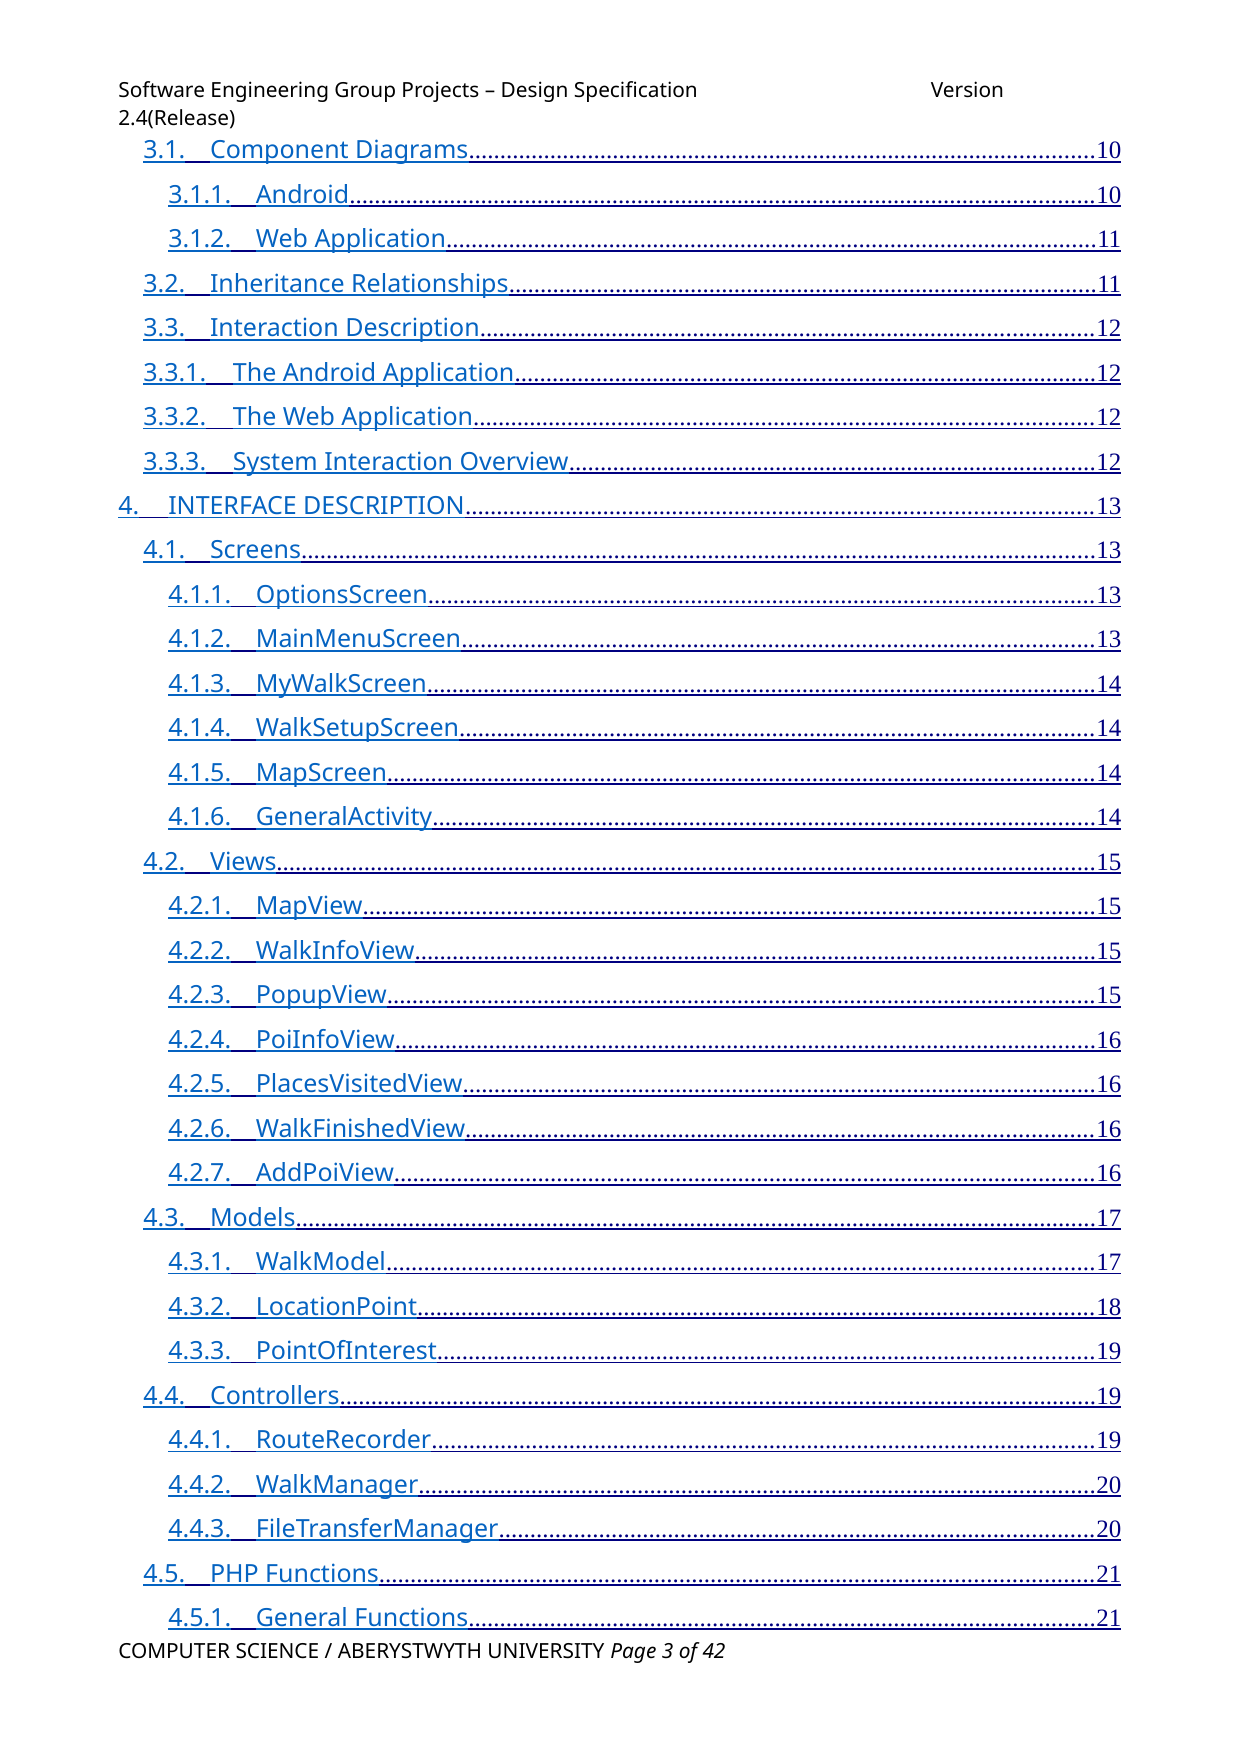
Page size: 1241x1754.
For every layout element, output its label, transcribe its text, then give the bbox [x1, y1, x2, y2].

text 4.3.1. WalkModel 17 [168, 1244, 1122, 1278]
text 4.2.1. MapView 15 [168, 888, 1122, 922]
text 4.2.6. WalkFinishedView 16 [168, 1110, 1122, 1144]
text 4.1.3. MyWalkScreen 14 [168, 666, 1122, 700]
text 4.2.2. WalkInfoView 15 [168, 932, 1122, 967]
text 4.1.5. MapScreen 14 [168, 754, 1122, 789]
text 4.2.4. PoiInfoView 16 [168, 1021, 1122, 1056]
text 4. INTERFACE DESCRIPTION 13 [118, 488, 1122, 522]
text 4.4.1. RouteRecorder 19 [168, 1422, 1122, 1456]
text 3.1. Component Diagrams 10 [143, 132, 1122, 166]
text 4.4.2. WalkManager 20 [168, 1466, 1122, 1500]
text 4.3.2. LocationPoint 18 [168, 1288, 1122, 1322]
text 4.2.7. AddPoiView 16 [168, 1155, 1122, 1189]
text 4.1.4. WalkSetupScreen 14 [168, 710, 1122, 744]
text 4.1.2. MainMenuScreen 13 [168, 621, 1122, 655]
text 4.1.6. GeneralActivity 14 [168, 799, 1122, 833]
text 4.1. Screens 13 [143, 532, 1122, 566]
text 4.2. Views 15 [143, 843, 1122, 878]
text 4.4. Controllers 19 [143, 1377, 1122, 1411]
text 4.5.1. General Functions 21 [168, 1600, 1122, 1634]
text 3.2. Inheritance Relationships 11 [143, 265, 1122, 299]
text 3.1.1. Android 10 [168, 176, 1122, 210]
text 4.3.3. PointOfInterest 19 [168, 1333, 1122, 1367]
text 3.3. Interaction Description 12 [143, 310, 1122, 344]
text 3.3.3. System Interaction Overview 12 [143, 443, 1122, 477]
text 4.5. PHP Functions 21 [143, 1555, 1122, 1589]
text 3.1.2. Web Application 11 [168, 221, 1122, 255]
text 4.2.3. PopupView 15 [168, 977, 1122, 1011]
text 4.4.3. FileTransferManager 20 [168, 1511, 1122, 1545]
text 4.3. Models 17 [143, 1199, 1122, 1233]
text 4.1.1. OptionsScreen 13 [168, 577, 1122, 611]
text 3.3.2. The Web Application 12 [143, 399, 1122, 433]
text 4.2.5. PlacesVisitedView 16 [168, 1066, 1122, 1100]
text 3.3.1. The Android Application 12 [143, 354, 1122, 388]
